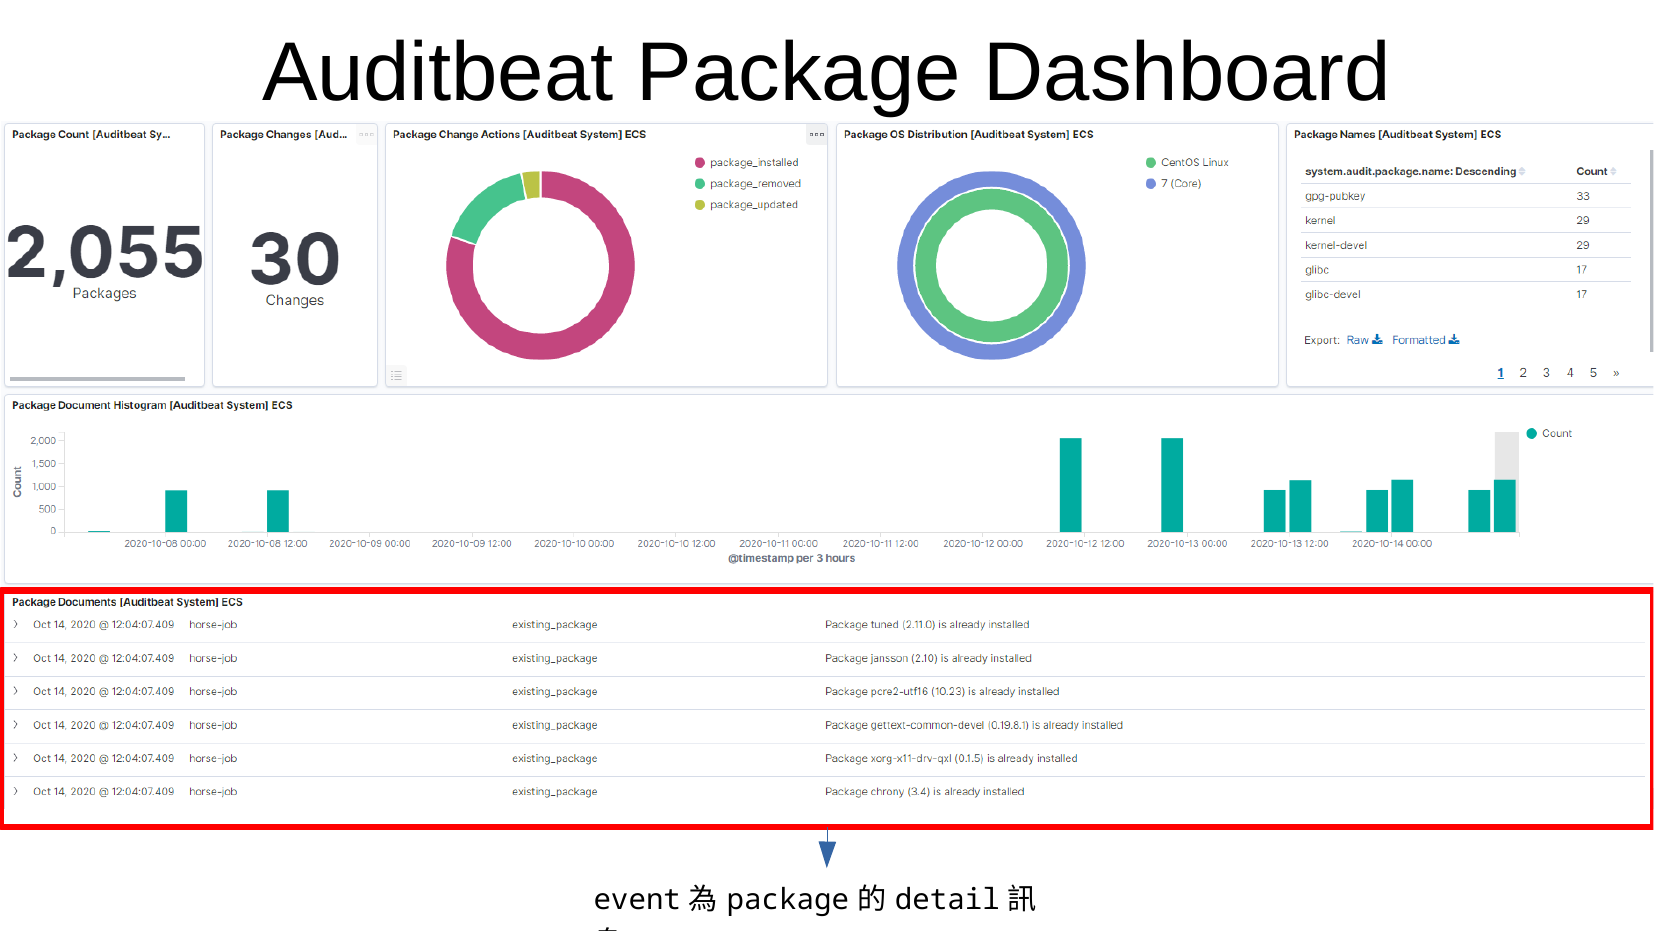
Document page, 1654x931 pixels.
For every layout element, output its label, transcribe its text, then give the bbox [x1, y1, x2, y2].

text_box Auditbeat Package Dashboard [47, 17, 1607, 121]
picture [4, 594, 1650, 809]
picture [1, 121, 1654, 587]
text_box event為package的detail訊息 [578, 868, 1075, 918]
